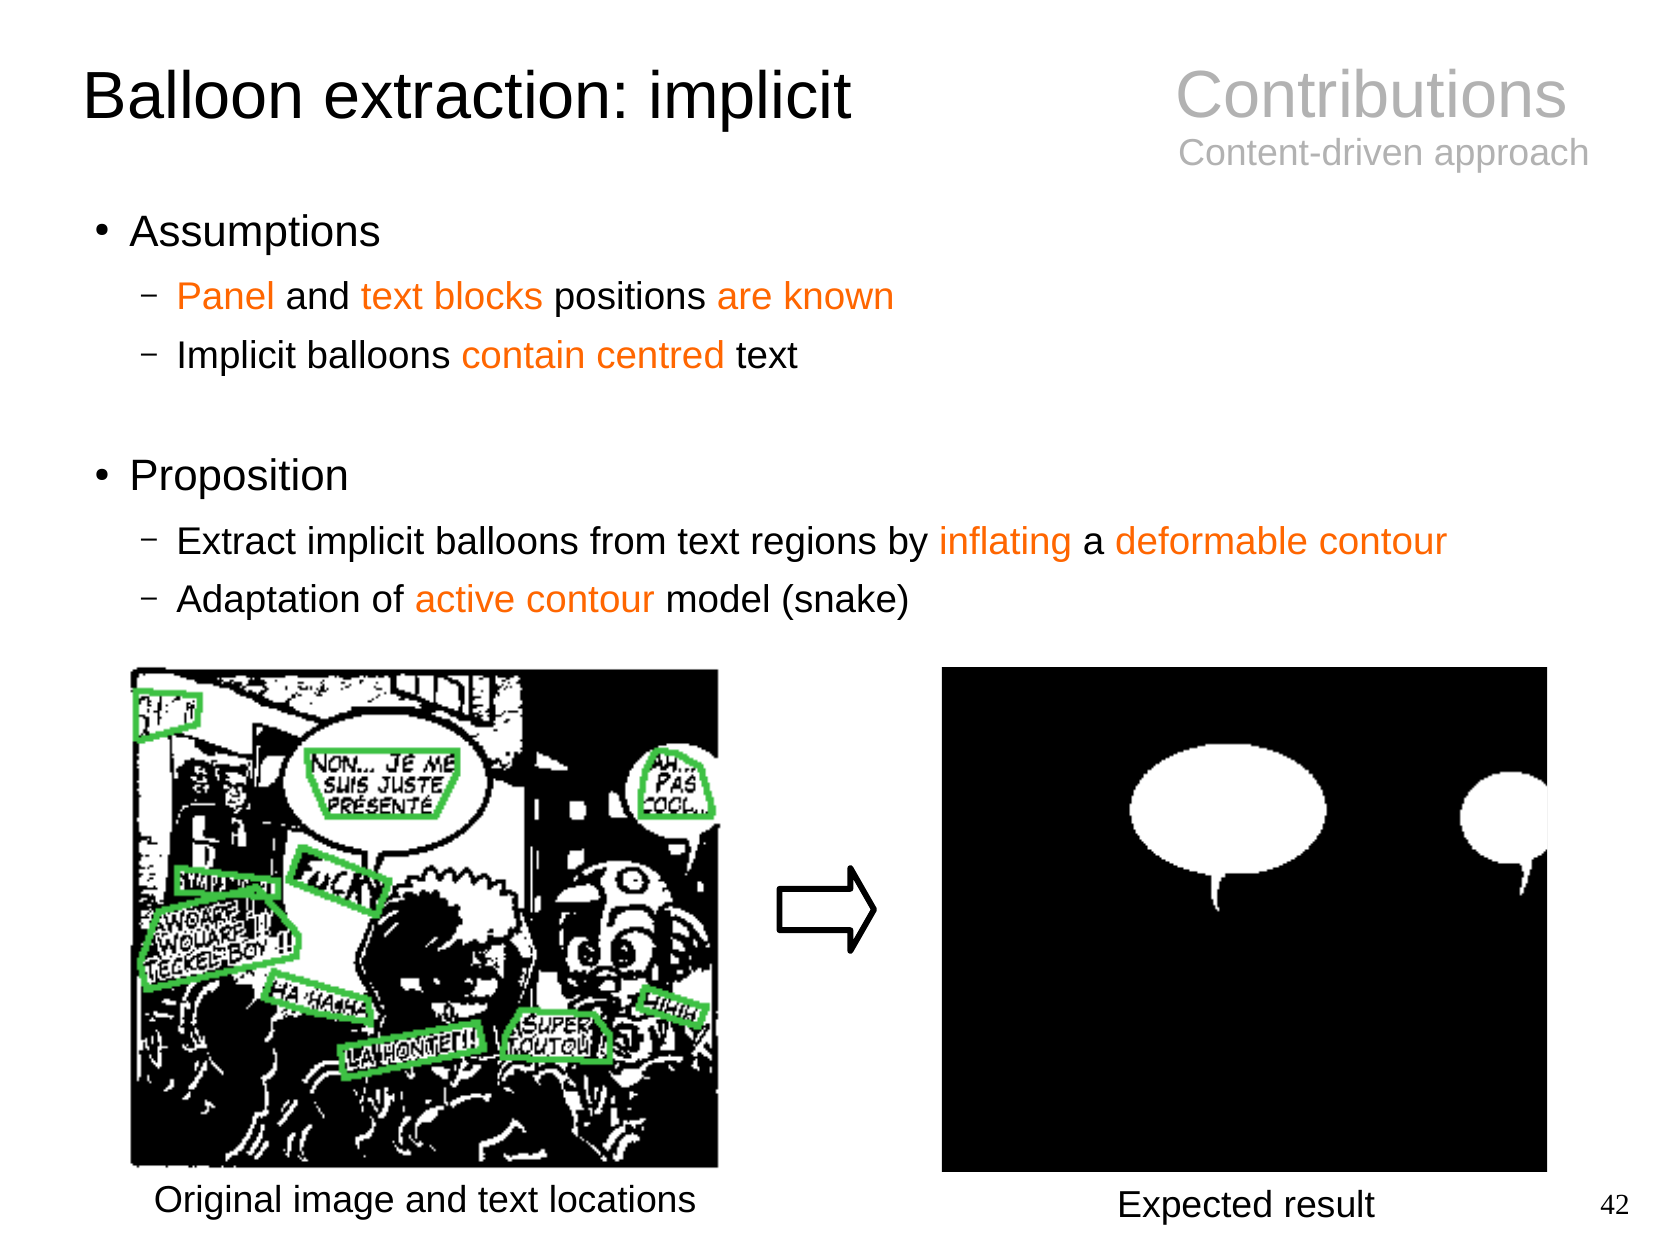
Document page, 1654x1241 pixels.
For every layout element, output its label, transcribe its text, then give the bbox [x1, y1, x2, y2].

picture [88, 635, 768, 1199]
list Assumptions Panel and text blocks positions are known Implicit balloons contain centred text Proposition Extract implicit balloons from text regions by inflating a deformable contour Adaptation of active contour model (snake) [82, 206, 1571, 626]
picture [941, 667, 1548, 1172]
title Balloon extraction: implicit [82, 49, 1571, 142]
text_box Original image and text locations [124, 1170, 727, 1228]
text_box Expected result [903, 1176, 1589, 1234]
